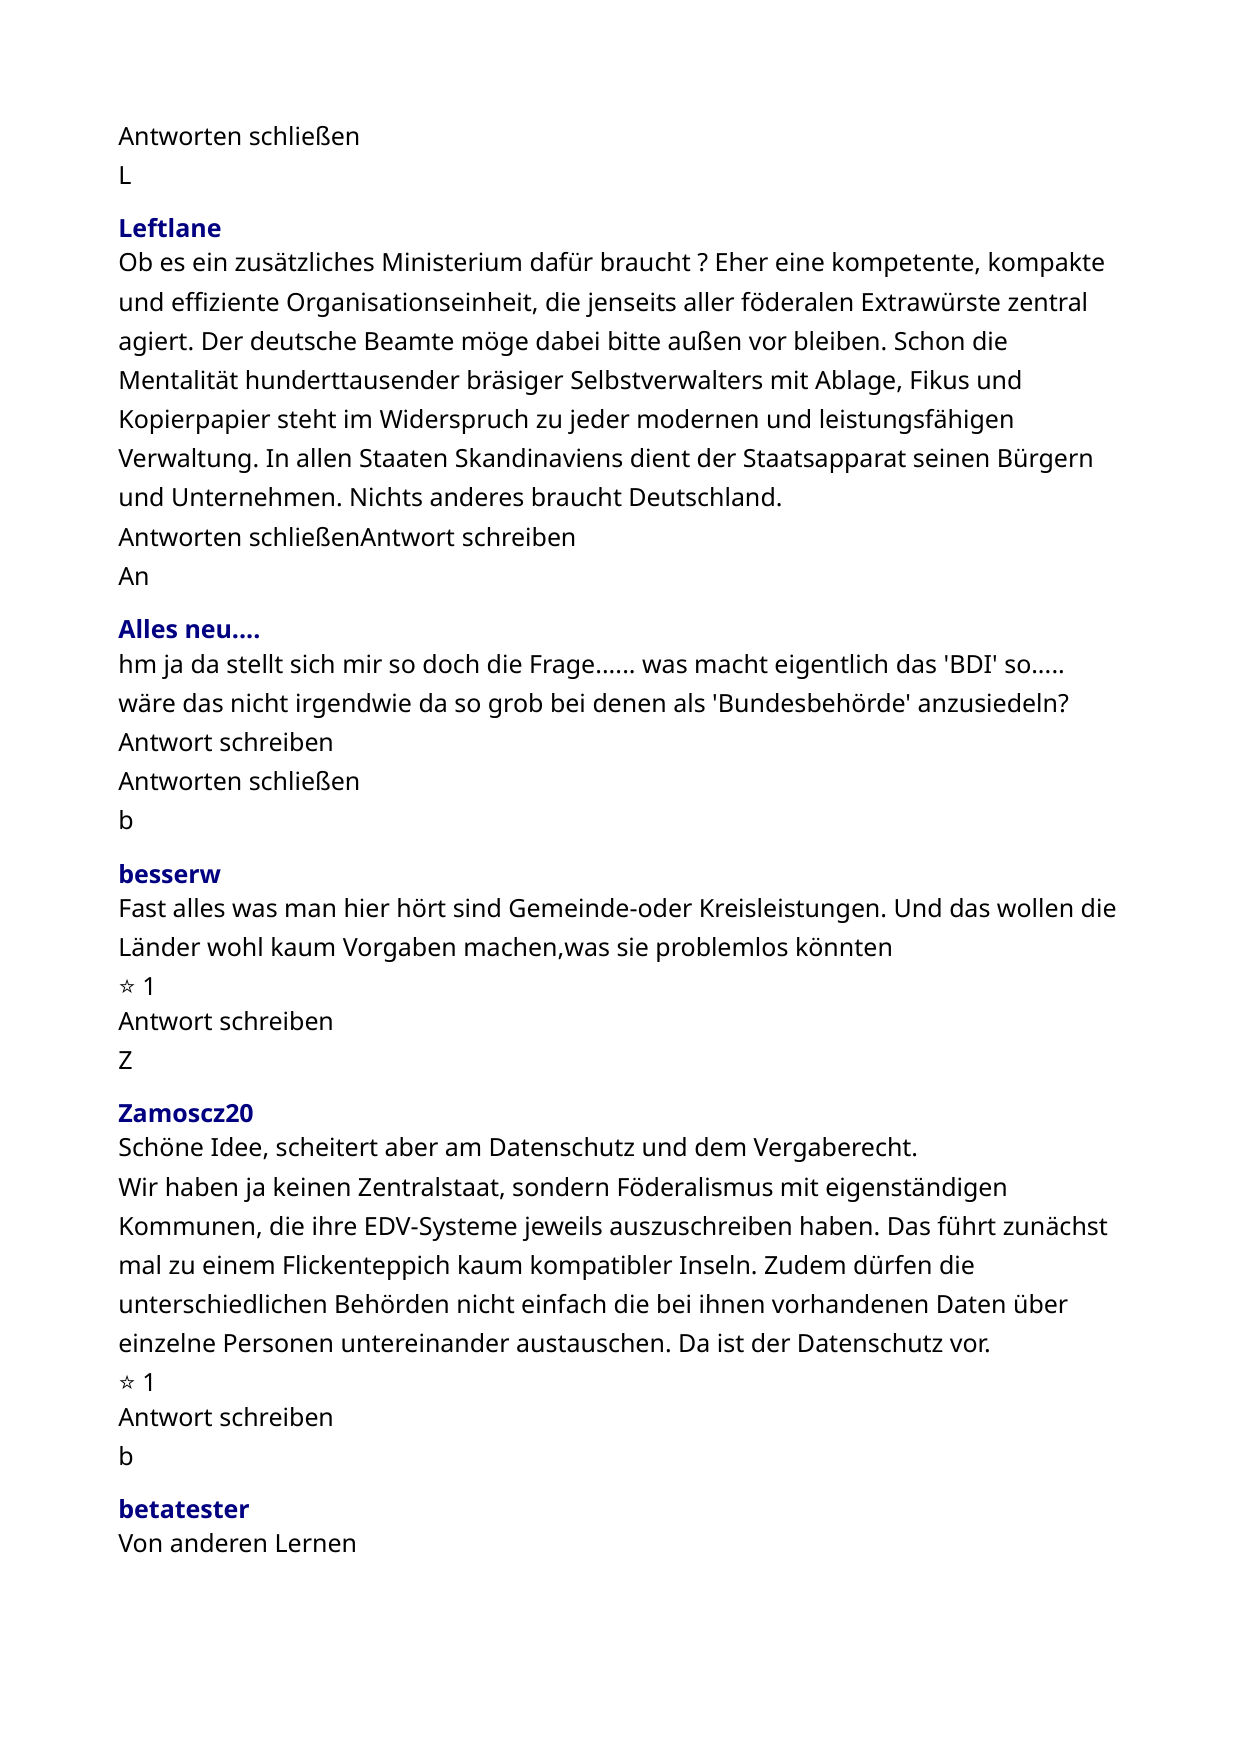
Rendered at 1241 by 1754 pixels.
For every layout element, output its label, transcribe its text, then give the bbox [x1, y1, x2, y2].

text L [118, 157, 1122, 191]
text Antworten schließen [118, 118, 1122, 152]
text Von anderen Lernen [118, 1526, 1122, 1560]
text Z [118, 1042, 1122, 1076]
text An [118, 558, 1122, 592]
text Antworten schließenAntwort schreiben [118, 519, 1122, 553]
text Wir haben ja keinen Zentralstaat, sondern Föderalismus mit eigenständigen Kommunen, die ihre EDV-Systeme jeweils auszuschreiben haben. Das führt zunächst mal zu einem Flickenteppich kaum kompatibler Inseln. Zudem dürfen die unterschiedlichen Behörden nicht einfach die bei ihnen vorhandenen Daten über einzelne Personen untereinander austauschen. Da ist der Datenschutz vor. [118, 1169, 1122, 1360]
text Antworten schließen [118, 764, 1122, 798]
subtitle besserw [118, 857, 1122, 891]
text Fast alles was man hier hört sind Gemeinde-oder Kreisleistungen. Und das wollen die Länder wohl kaum Vorgaben machen,was sie problemlos könnten [118, 891, 1122, 964]
subtitle Zamoscz20 [118, 1096, 1122, 1130]
subtitle Leftlane [118, 211, 1122, 245]
text ⭐️ 1 [118, 1365, 1122, 1399]
text Antwort schreiben [118, 1399, 1122, 1433]
subtitle betatester [118, 1492, 1122, 1526]
text b [118, 1438, 1122, 1472]
text Antwort schreiben [118, 724, 1122, 759]
text hm ja da stellt sich mir so doch die Frage...... was macht eigentlich das 'BDI' so..... wäre das nicht irgendwie da so grob bei denen als 'Bundesbehörde' anzusiedeln? [118, 646, 1122, 719]
subtitle Alles neu.... [118, 612, 1122, 646]
text Schöne Idee, scheitert aber am Datenschutz und dem Vergaberecht. [118, 1130, 1122, 1164]
text ⭐️ 1 [118, 969, 1122, 1003]
text b [118, 803, 1122, 837]
text Antwort schreiben [118, 1003, 1122, 1037]
text Ob es ein zusätzliches Ministerium dafür braucht ? Eher eine kompetente, kompakte und effiziente Organisationseinheit, die jenseits aller föderalen Extrawürste zentral agiert. Der deutsche Beamte möge dabei bitte außen vor bleiben. Schon die Mentalität hunderttausender bräsiger Selbstverwalters mit Ablage, Fikus und Kopierpapier steht im Widerspruch zu jeder modernen und leistungsfähigen Verwaltung. In allen Staaten Skandinaviens dient der Staatsapparat seinen Bürgern und Unternehmen. Nichts anderes braucht Deutschland. [118, 245, 1122, 514]
